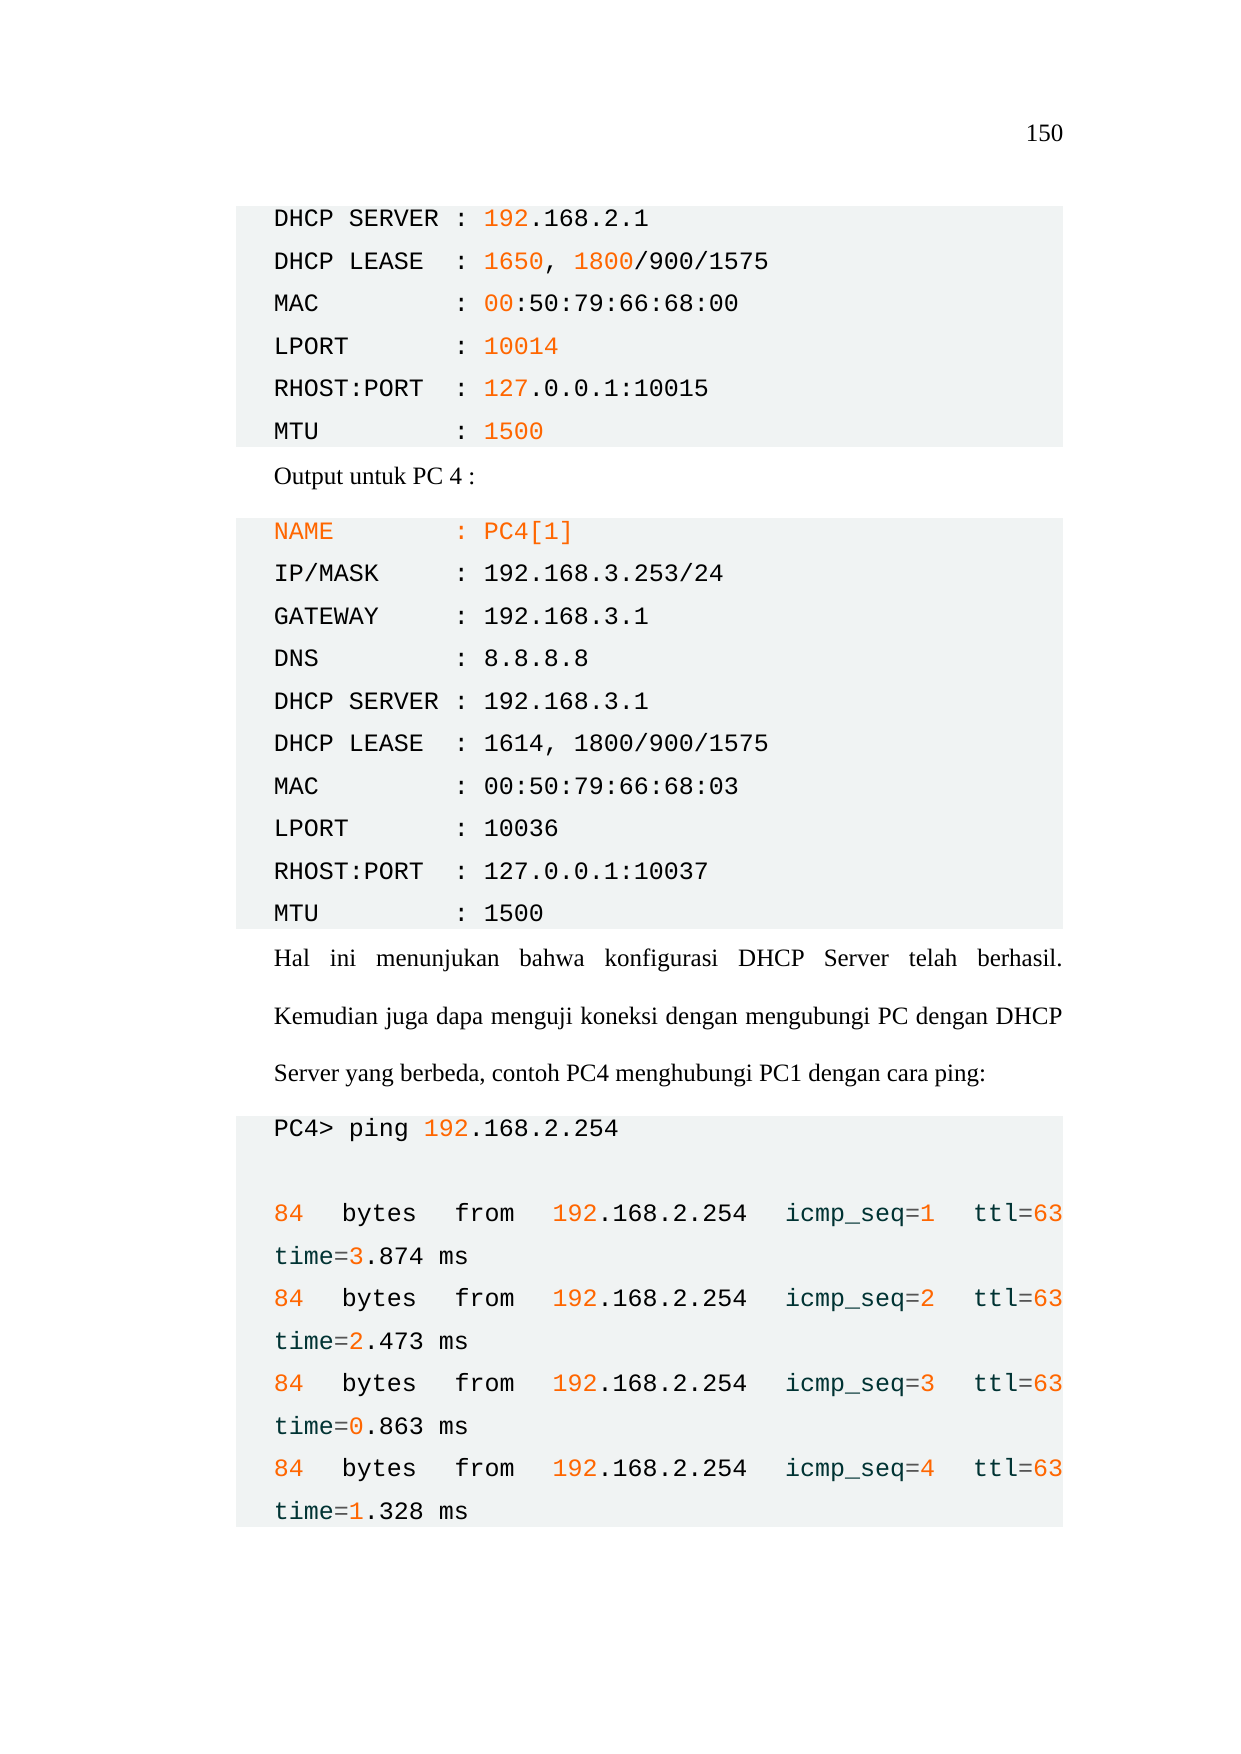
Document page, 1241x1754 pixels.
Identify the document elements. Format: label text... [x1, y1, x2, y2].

list DHCP SERVER : 192.168.2.1 [236, 206, 1063, 234]
list MAC : 00:50:79:66:68:00 [236, 291, 1063, 319]
list 84 bytes from 192.168.2.254 icmp_seq=3 ttl=63 time=0.863 ms [236, 1371, 1063, 1442]
list MTU : 1500 [236, 901, 1063, 929]
list RHOST:PORT : 127.0.0.1:10037 [236, 858, 1063, 887]
list IP/MASK : 192.168.3.253/24 [236, 561, 1063, 589]
list DHCP SERVER : 192.168.3.1 [236, 688, 1063, 717]
list 84 bytes from 192.168.2.254 icmp_seq=4 ttl=63 time=1.328 ms [236, 1456, 1063, 1527]
list LPORT : 10036 [236, 816, 1063, 844]
list Output untuk PC 4 : [236, 461, 1063, 490]
list GATEWAY : 192.168.3.1 [236, 603, 1063, 632]
list DNS : 8.8.8.8 [236, 646, 1063, 674]
list DHCP LEASE : 1650, 1800/900/1575 [236, 248, 1063, 277]
list PC4> ping 192.168.2.254 [236, 1116, 1063, 1144]
list 84 bytes from 192.168.2.254 icmp_seq=1 ttl=63 time=3.874 ms [236, 1201, 1063, 1272]
list Hal ini menunjukan bahwa konfigurasi DHCP Server telah berhasil. Kemudian juga dapa menguji koneksi dengan mengubungi PC dengan DHCP Server yang berbeda, contoh PC4 menghubungi PC1 dengan cara ping: [236, 943, 1063, 1087]
list 84 bytes from 192.168.2.254 icmp_seq=2 ttl=63 time=2.473 ms [236, 1286, 1063, 1357]
list DHCP LEASE : 1614, 1800/900/1575 [236, 731, 1063, 759]
list LPORT : 10014 [236, 333, 1063, 362]
list NAME : PC4[1] [236, 518, 1063, 547]
list RHOST:PORT : 127.0.0.1:10015 [236, 376, 1063, 404]
list MTU : 1500 [236, 418, 1063, 447]
list MAC : 00:50:79:66:68:03 [236, 773, 1063, 802]
